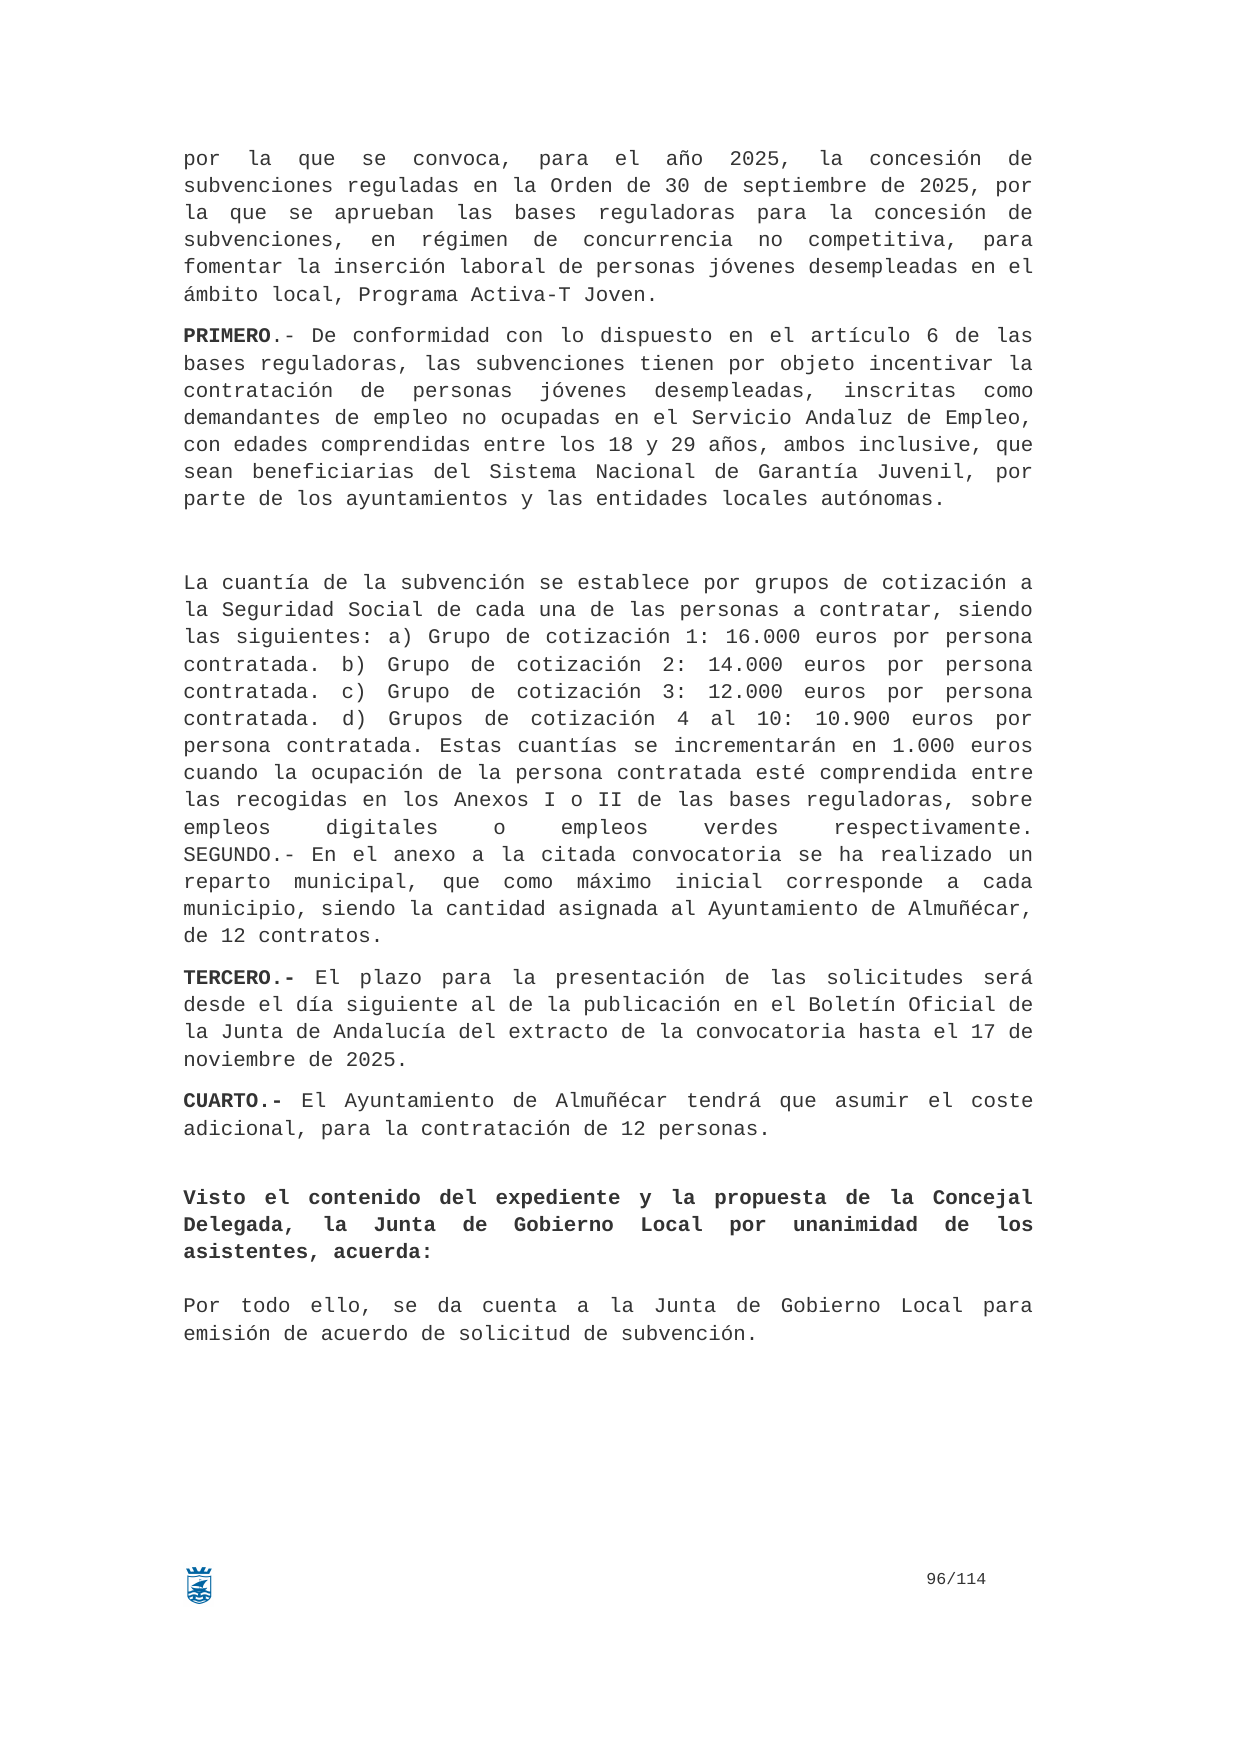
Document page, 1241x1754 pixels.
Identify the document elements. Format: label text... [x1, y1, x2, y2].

text CUARTO.- El Ayuntamiento de Almuñécar tendrá que asumir el coste adicional, para la contratación de 12 personas. [183, 1091, 1033, 1141]
text Visto el contenido del expediente y la propuesta de la Concejal Delegada, la Junta de Gobierno Local por unanimidad de los asistentes, acuerda: [183, 1187, 1033, 1265]
text TERCERO.- El plazo para la presentación de las solicitudes será desde el día siguiente al de la publicación en el Boletín Oficial de la Junta de Andalucía del extracto de la convocatoria hasta el 17 de noviembre de 2025. [183, 967, 1033, 1072]
picture [183, 1562, 214, 1607]
text La cuantía de la subvención se establece por grupos de cotización a la Seguridad Social de cada una de las personas a contratar, siendo las siguientes: a) Grupo de cotización 1: 16.000 euros por persona contratada. b) Grupo de cotización 2: 14.000 euros por persona contratada. c) Grupo de cotización 3: 12.000 euros por persona contratada. d) Grupos de cotización 4 al 10: 10.900 euros por persona contratada. Estas cuantías se incrementarán en 1.000 euros cuando la ocupación de la persona contratada esté comprendida entre las recogidas en los Anexos I o II de las bases reguladoras, sobre empleos digitales o empleos verdes respectivamente. SEGUNDO.- En el anexo a la citada convocatoria se ha realizado un reparto municipal, que como máximo inicial corresponde a cada municipio, siendo la cantidad asignada al Ayuntamiento de Almuñécar, de 12 contratos. [183, 572, 1033, 949]
text PRIMERO.- De conformidad con lo dispuesto en el artículo 6 de las bases reguladoras, las subvenciones tienen por objeto incentivar la contratación de personas jóvenes desempleadas, inscritas como demandantes de empleo no ocupadas en el Servicio Andaluz de Empleo, con edades comprendidas entre los 18 y 29 años, ambos inclusive, que sean beneficiarias del Sistema Nacional de Garantía Juvenil, por parte de los ayuntamientos y las entidades locales autónomas. [183, 325, 1033, 512]
text Por todo ello, se da cuenta a la Junta de Gobierno Local para emisión de acuerdo de solicitud de subvención. [183, 1295, 1033, 1346]
text por la que se convoca, para el año 2025, la concesión de subvenciones reguladas en la Orden de 30 de septiembre de 2025, por la que se aprueban las bases reguladoras para la concesión de subvenciones, en régimen de concurrencia no competitiva, para fomentar la inserción laboral de personas jóvenes desempleadas en el ámbito local, Programa Activa-T Joven. [183, 148, 1033, 307]
